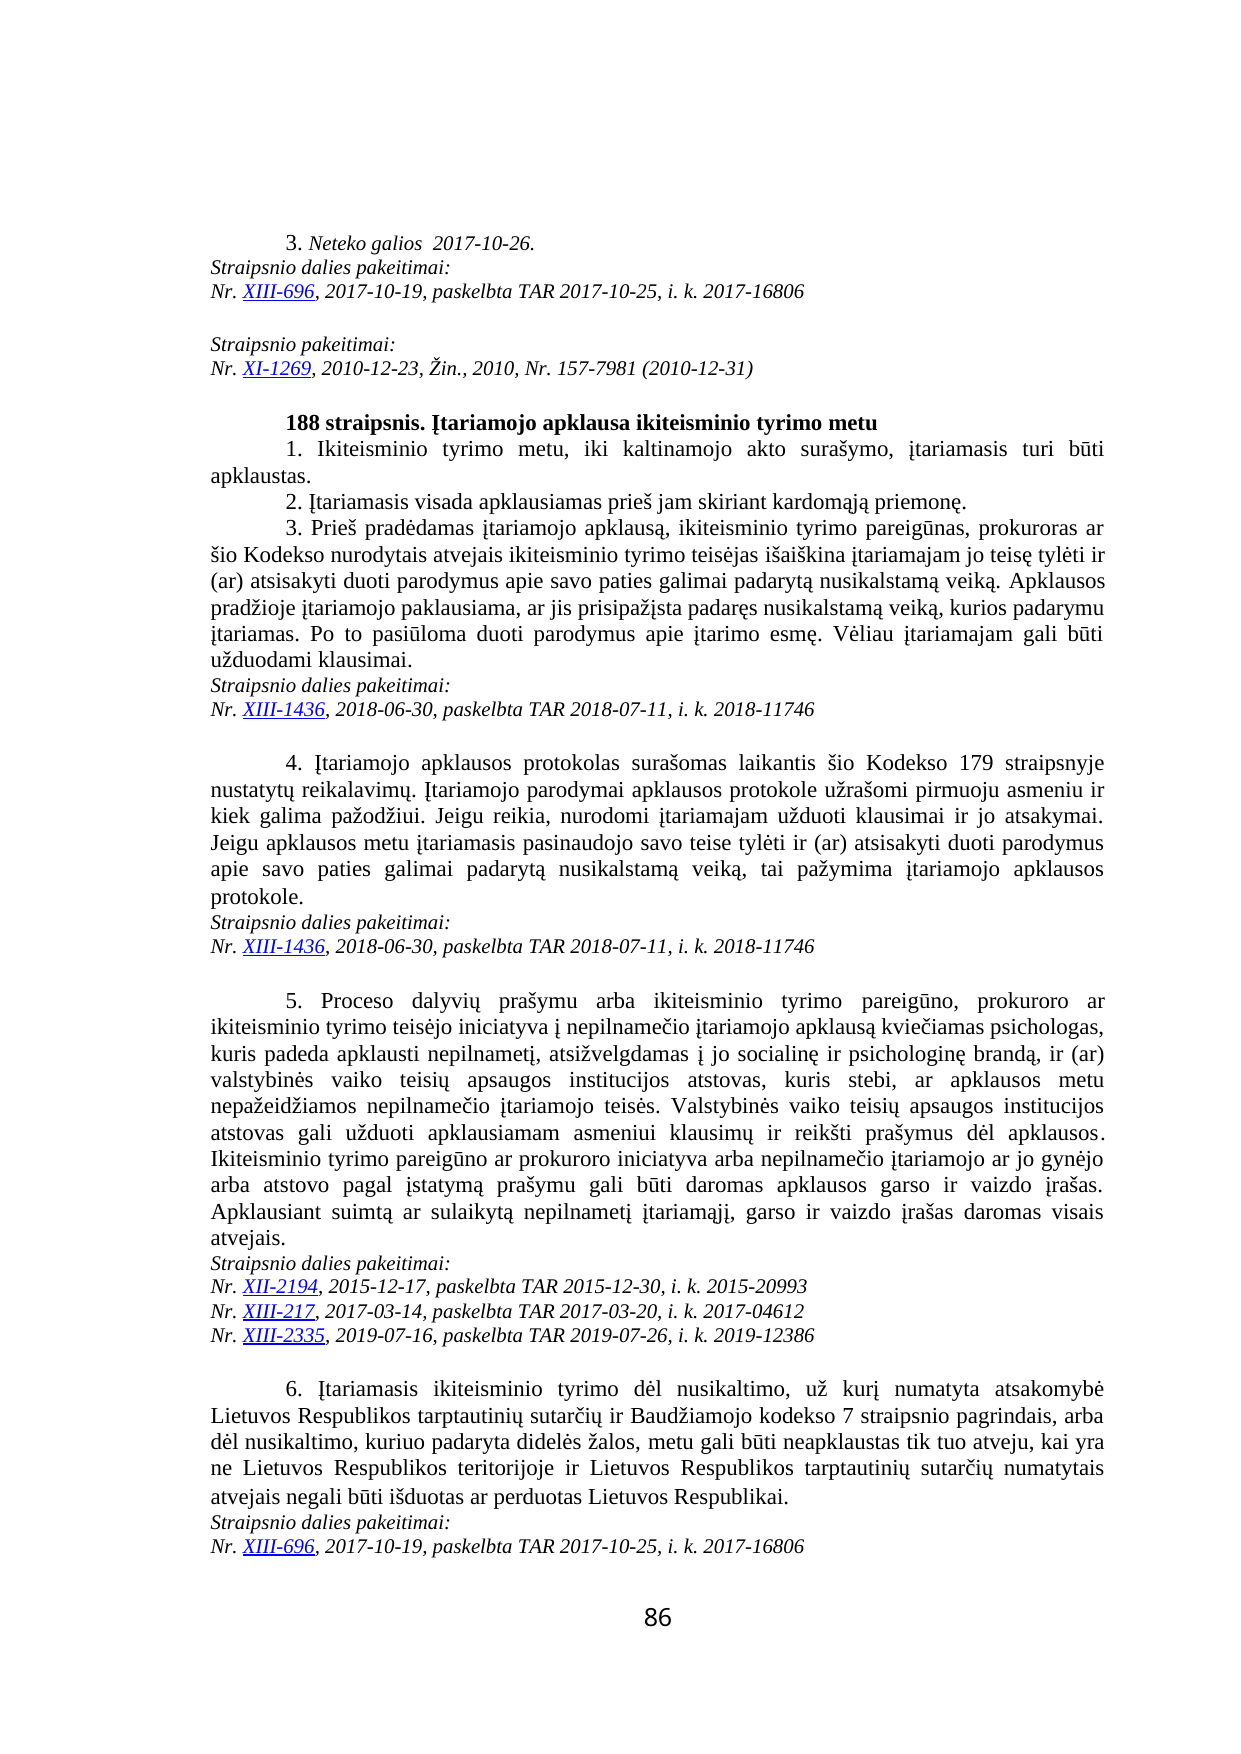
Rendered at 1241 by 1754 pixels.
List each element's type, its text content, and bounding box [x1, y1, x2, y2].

text 188 straipsnis. Įtariamojo apklausa ikiteisminio tyrimo metu [210, 409, 1105, 435]
text Nr. XIII-2335, 2019-07-16, paskelbta TAR 2019-07-26, i. k. 2019-12386 [210, 1323, 1105, 1347]
text Nr. XIII-1436, 2018-06-30, paskelbta TAR 2018-07-11, i. k. 2018-11746 [210, 934, 1105, 958]
text 5. Proceso dalyvių prašymu arba ikiteisminio tyrimo pareigūno, prokuroro ar ikiteisminio tyrimo teisėjo iniciatyva į nepilnamečio įtariamojo apklausą kviečiamas psichologas, kuris padeda apklausti nepilnametį, atsižvelgdamas į jo socialinę ir psichologinę brandą, ir (ar) valstybinės vaiko teisių apsaugos institucijos atstovas, kuris stebi, ar apklausos metu nepažeidžiamos nepilnamečio įtariamojo teisės. Valstybinės vaiko teisių apsaugos institucijos atstovas gali užduoti apklausiamam asmeniui klausimų ir reikšti prašymus dėl apklausos. Ikiteisminio tyrimo pareigūno ar prokuroro iniciatyva arba nepilnamečio įtariamojo ar jo gynėjo arba atstovo pagal įstatymą prašymu gali būti daromas apklausos garso ir vaizdo įrašas. Apklausiant suimtą ar sulaikytą nepilnametį įtariamąjį, garso ir vaizdo įrašas daromas visais atvejais. [210, 987, 1105, 1250]
text Nr. XIII-1436, 2018-06-30, paskelbta TAR 2018-07-11, i. k. 2018-11746 [210, 697, 1105, 721]
text Straipsnio pakeitimai: [210, 332, 1105, 356]
text Straipsnio dalies pakeitimai: [210, 673, 1105, 697]
text Nr. XIII-217, 2017-03-14, paskelbta TAR 2017-03-20, i. k. 2017-04612 [210, 1298, 1105, 1323]
text Nr. XIII-696, 2017-10-19, paskelbta TAR 2017-10-25, i. k. 2017-16806 [210, 279, 1105, 303]
text 3. Neteko galios 2017-10-26. [210, 229, 1105, 255]
text Nr. XIII-696, 2017-10-19, paskelbta TAR 2017-10-25, i. k. 2017-16806 [210, 1534, 1105, 1558]
text 6. Įtariamasis ikiteisminio tyrimo dėl nusikaltimo, už kurį numatyta atsakomybė Lietuvos Respublikos tarptautinių sutarčių ir Baudžiamojo kodekso 7 straipsnio pagrindais, arba dėl nusikaltimo, kuriuo padaryta didelės žalos, metu gali būti neapklaustas tik tuo atveju, kai yra ne Lietuvos Respublikos teritorijoje ir Lietuvos Respublikos tarptautinių sutarčių numatytais atvejais negali būti išduotas ar perduotas Lietuvos Respublikai. [210, 1375, 1105, 1509]
text Straipsnio dalies pakeitimai: [210, 910, 1105, 934]
text 1. Ikiteisminio tyrimo metu, iki kaltinamojo akto surašymo, įtariamasis turi būti apklaustas. [210, 435, 1105, 488]
text Nr. XII-2194, 2015-12-17, paskelbta TAR 2015-12-30, i. k. 2015-20993 [210, 1274, 1105, 1298]
text 4. Įtariamojo apklausos protokolas surašomas laikantis šio Kodekso 179 straipsnyje nustatytų reikalavimų. Įtariamojo parodymai apklausos protokole užrašomi pirmuoju asmeniu ir kiek galima pažodžiui. Jeigu reikia, nurodomi įtariamajam užduoti klausimai ir jo atsakymai. Jeigu apklausos metu įtariamasis pasinaudojo savo teise tylėti ir (ar) atsisakyti duoti parodymus apie savo paties galimai padarytą nusikalstamą veiką, tai pažymima įtariamojo apklausos protokole. [210, 749, 1105, 910]
text Straipsnio dalies pakeitimai: [210, 1509, 1105, 1534]
text 2. Įtariamasis visada apklausiamas prieš jam skiriant kardomąją priemonę. [210, 488, 1105, 514]
text Straipsnio dalies pakeitimai: [210, 1250, 1105, 1274]
text 3. Prieš pradėdamas įtariamojo apklausą, ikiteisminio tyrimo pareigūnas, prokuroras ar šio Kodekso nurodytais atvejais ikiteisminio tyrimo teisėjas išaiškina įtariamajam jo teisę tylėti ir (ar) atsisakyti duoti parodymus apie savo paties galimai padarytą nusikalstamą veiką. Apklausos pradžioje įtariamojo paklausiama, ar jis prisipažįsta padaręs nusikalstamą veiką, kurios padarymu įtariamas. Po to pasiūloma duoti parodymus apie įtarimo esmę. Vėliau įtariamajam gali būti užduodami klausimai. [210, 514, 1105, 673]
text Straipsnio dalies pakeitimai: [210, 255, 1105, 279]
text Nr. XI-1269, 2010-12-23, Žin., 2010, Nr. 157-7981 (2010-12-31) [210, 356, 1105, 380]
